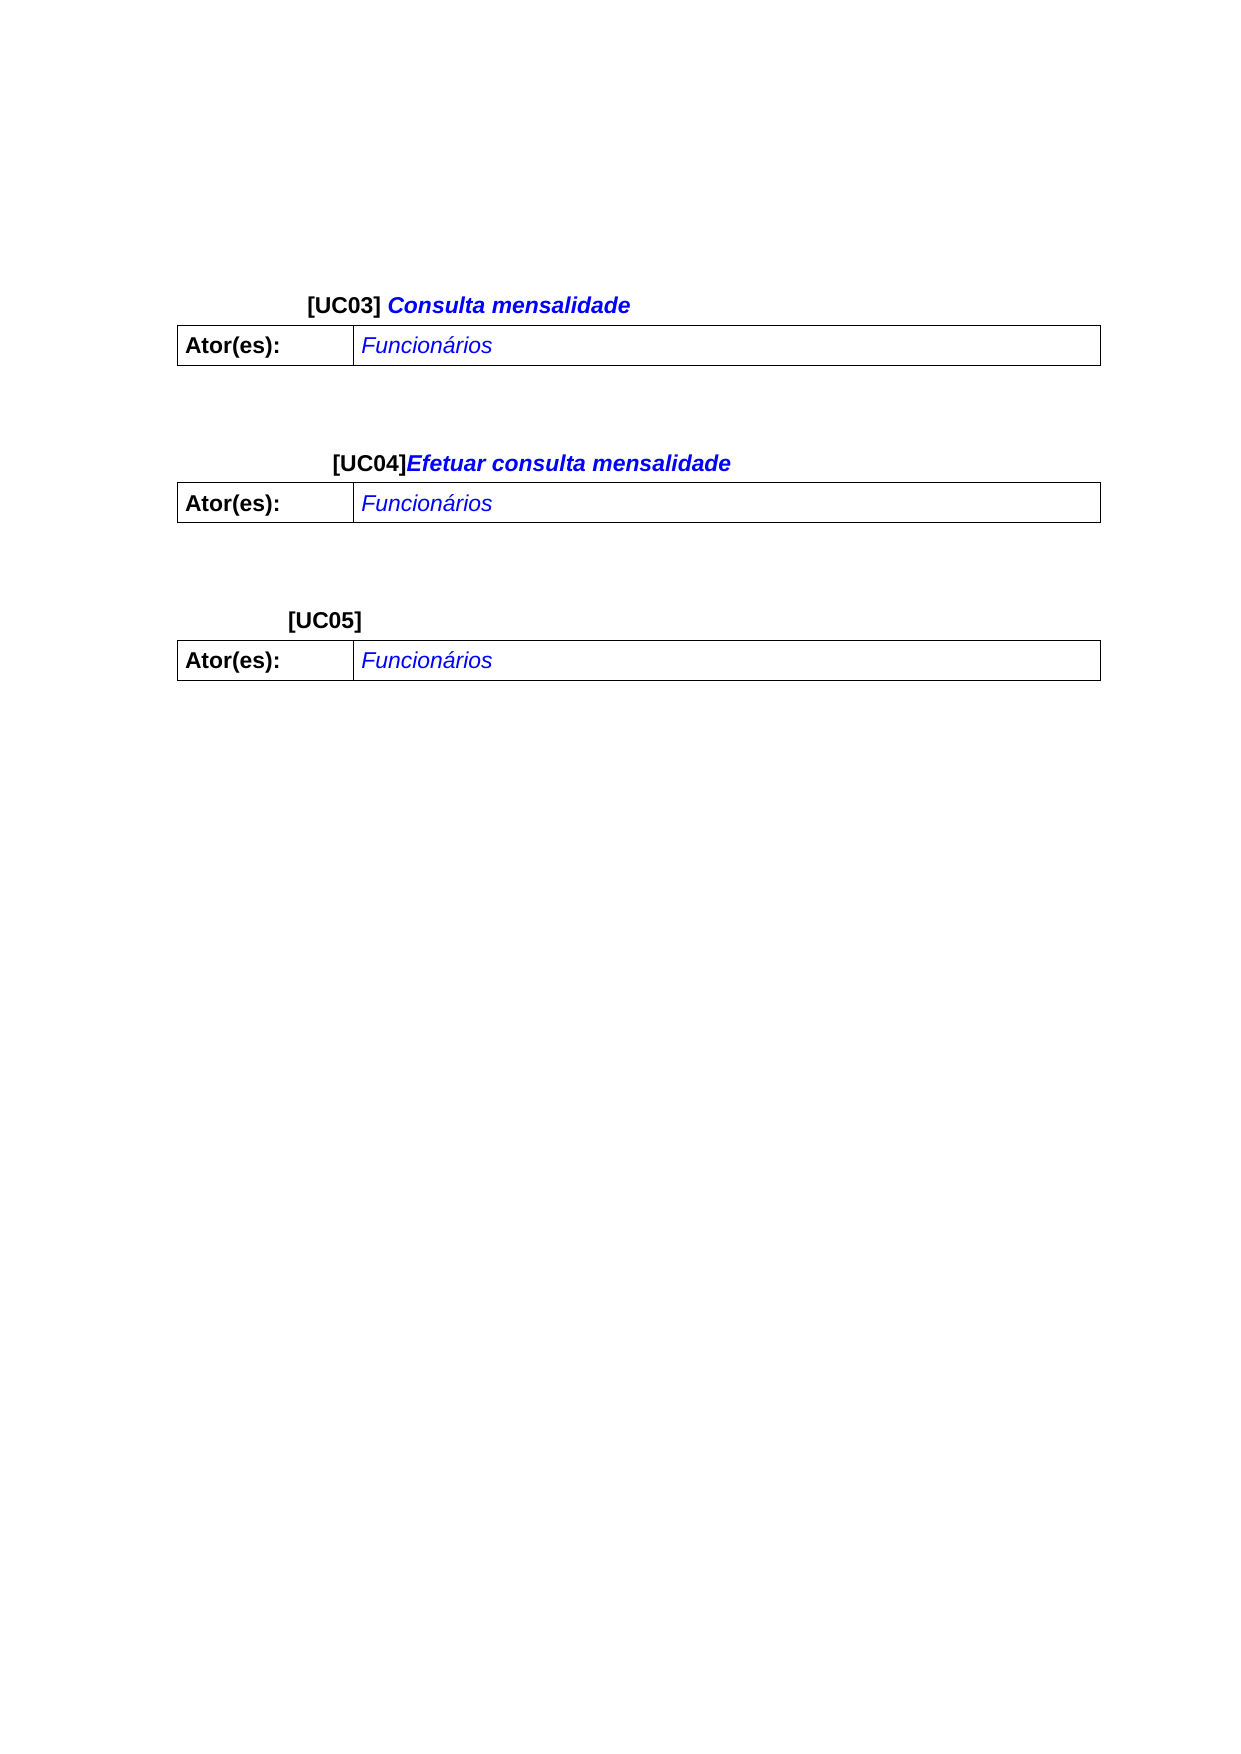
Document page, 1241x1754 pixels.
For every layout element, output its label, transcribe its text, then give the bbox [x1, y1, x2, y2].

text [UC04]Efetuar consulta mensalidade [148, 449, 1092, 476]
text [UC05] [148, 607, 1092, 633]
table_header Funcionários [354, 483, 1100, 522]
table_header Funcionários [354, 641, 1100, 679]
table_header Ator(es): [178, 641, 353, 679]
table_header Funcionários [354, 326, 1100, 364]
table_header Ator(es): [178, 326, 353, 364]
text [UC03] Consulta mensalidade [148, 292, 1092, 318]
table_header Ator(es): [178, 483, 353, 522]
